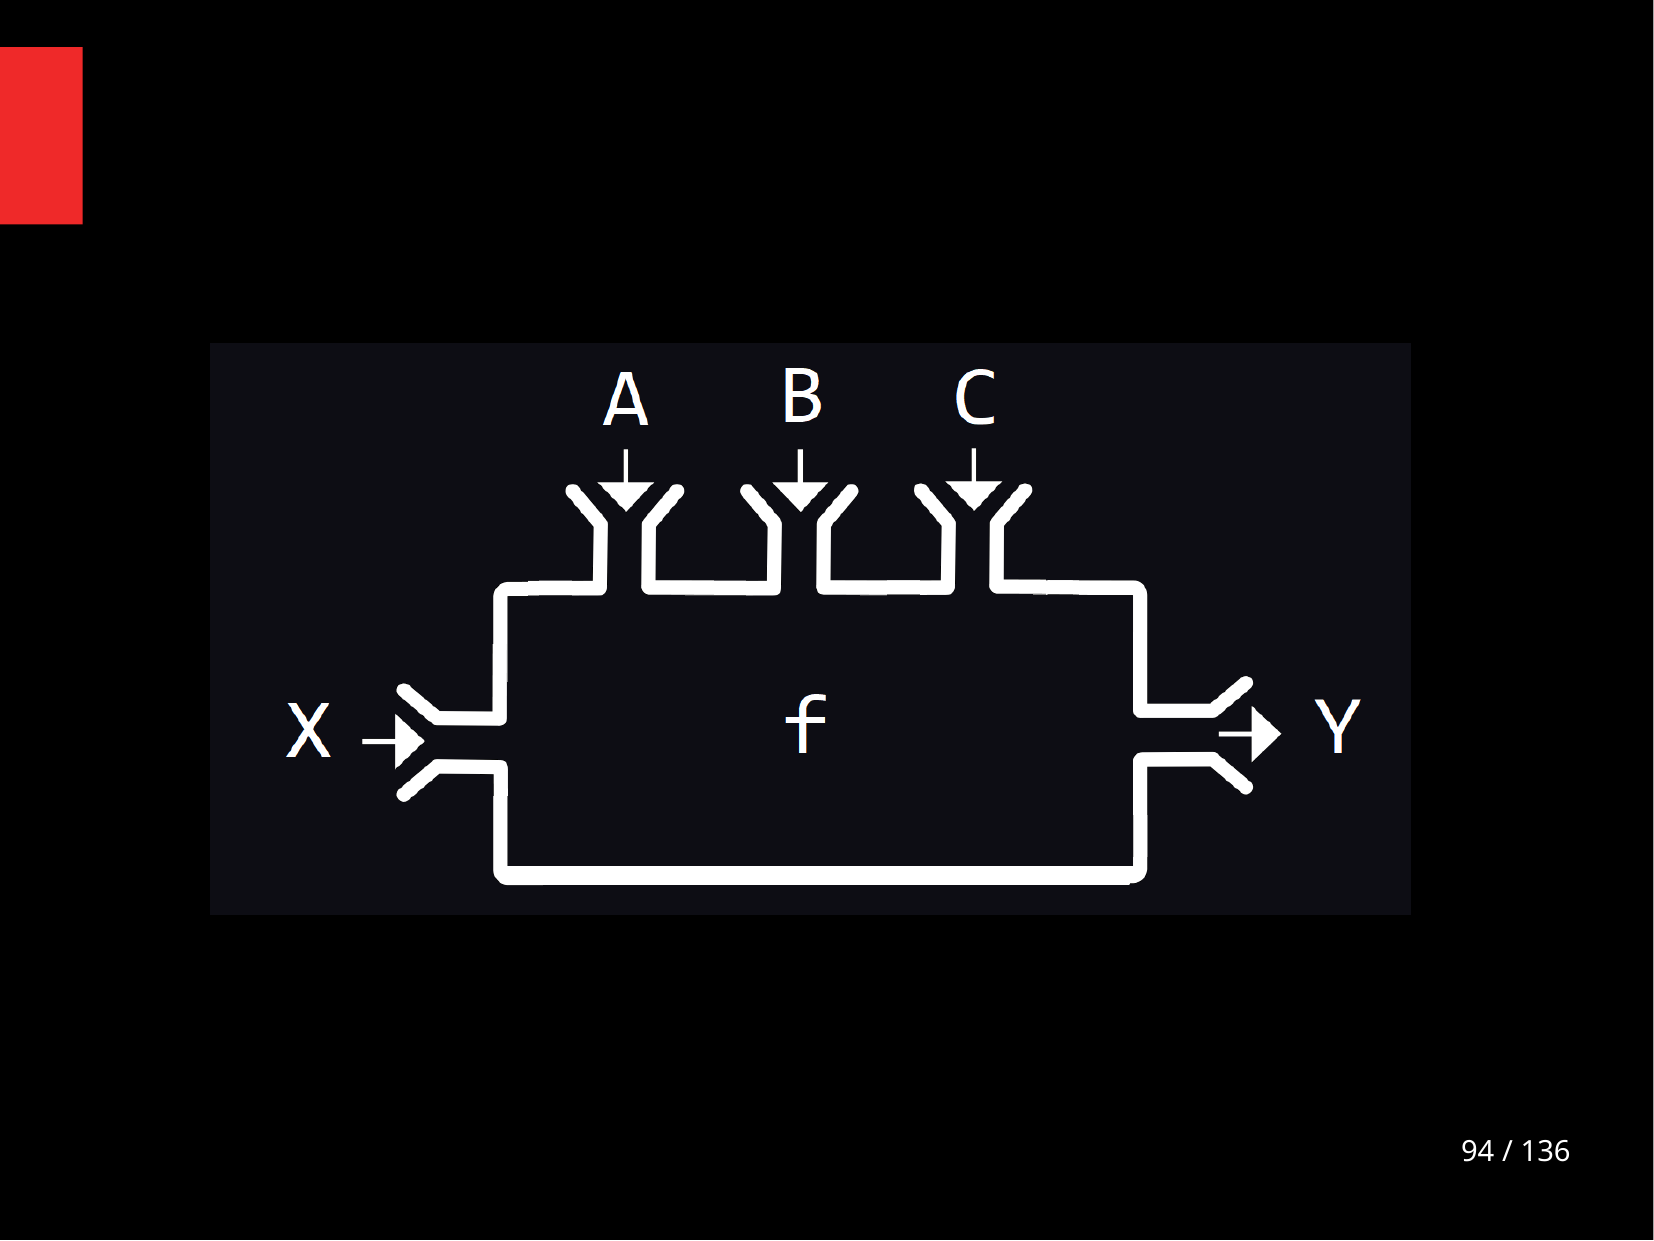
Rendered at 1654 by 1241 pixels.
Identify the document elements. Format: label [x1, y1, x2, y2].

picture [210, 343, 1411, 916]
